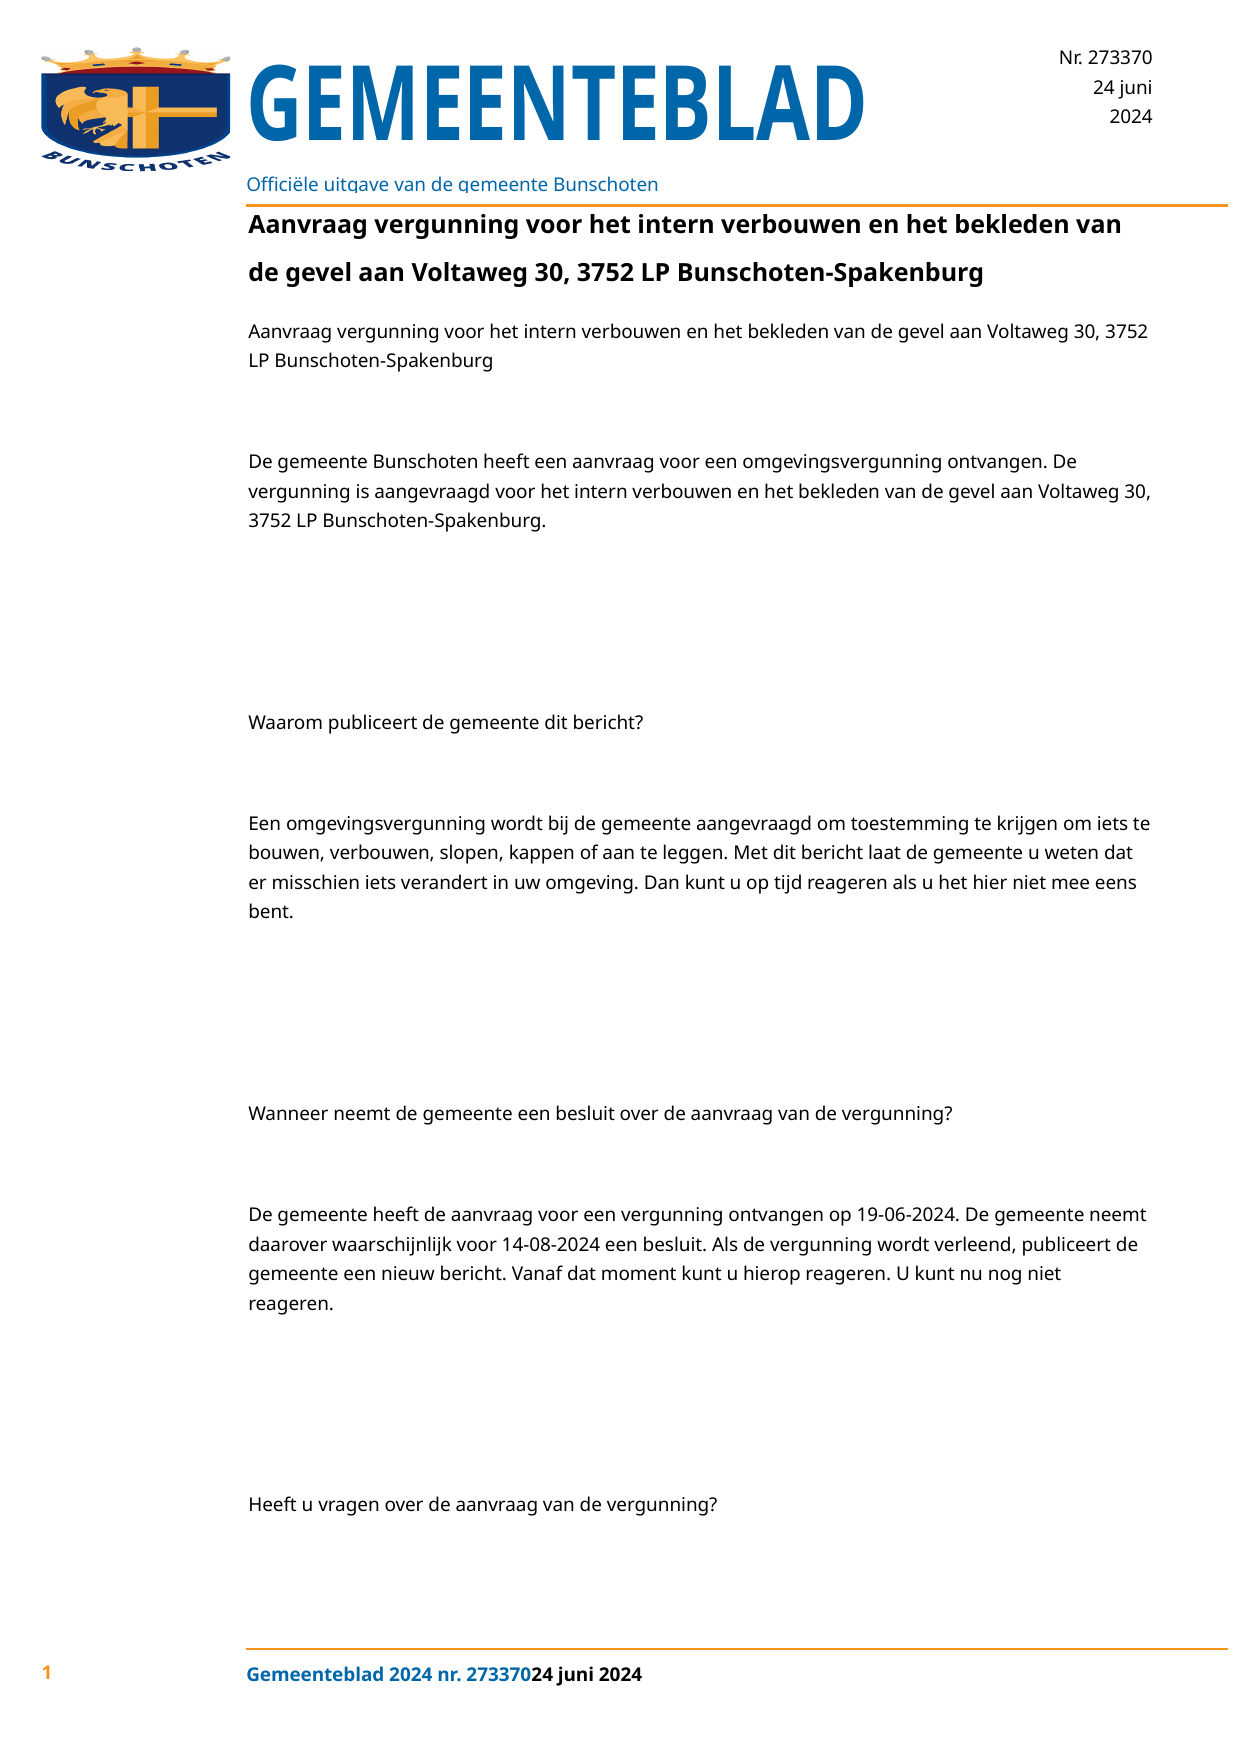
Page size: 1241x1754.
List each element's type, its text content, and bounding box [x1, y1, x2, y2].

text Heeft u vragen over de aanvraag van de vergunning? [248, 1492, 1152, 1517]
text De gemeente Bunschoten heeft een aanvraag voor een omgevingsvergunning ontvangen. De vergunning is aangevraagd voor het intern verbouwen en het bekleden van de gevel aan Voltaweg 30, 3752 LP Bunschoten-Spakenburg. [248, 448, 1152, 533]
text Waarom publiceert de gemeente dit bericht? [248, 709, 1152, 735]
picture [41, 47, 231, 172]
text Wanneer neemt de gemeente een besluit over de aanvraag van de vergunning? [248, 1100, 1152, 1126]
text Aanvraag vergunning voor het intern verbouwen en het bekleden van de gevel aan Voltaweg 30, 3752 LP Bunschoten-Spakenburg [248, 207, 1152, 288]
text Een omgevingsvergunning wordt bij de gemeente aangevraagd om toestemming te krijgen om iets te bouwen, verbouwen, slopen, kappen of aan te leggen. Met dit bericht laat de gemeente u weten dat er misschien iets verandert in uw omgeving. Dan kunt u op tijd reageren als u het hier niet mee eens bent. [248, 810, 1152, 924]
text Aanvraag vergunning voor het intern verbouwen en het bekleden van de gevel aan Voltaweg 30, 3752 LP Bunschoten-Spakenburg [248, 318, 1152, 373]
text De gemeente heeft de aanvraag voor een vergunning ontvangen op 19-06-2024. De gemeente neemt daarover waarschijnlijk voor 14-08-2024 een besluit. Als de vergunning wordt verleend, publiceert de gemeente een nieuw bericht. Vanaf dat moment kunt u hierop reageren. U kunt nu nog niet reageren. [248, 1201, 1152, 1316]
